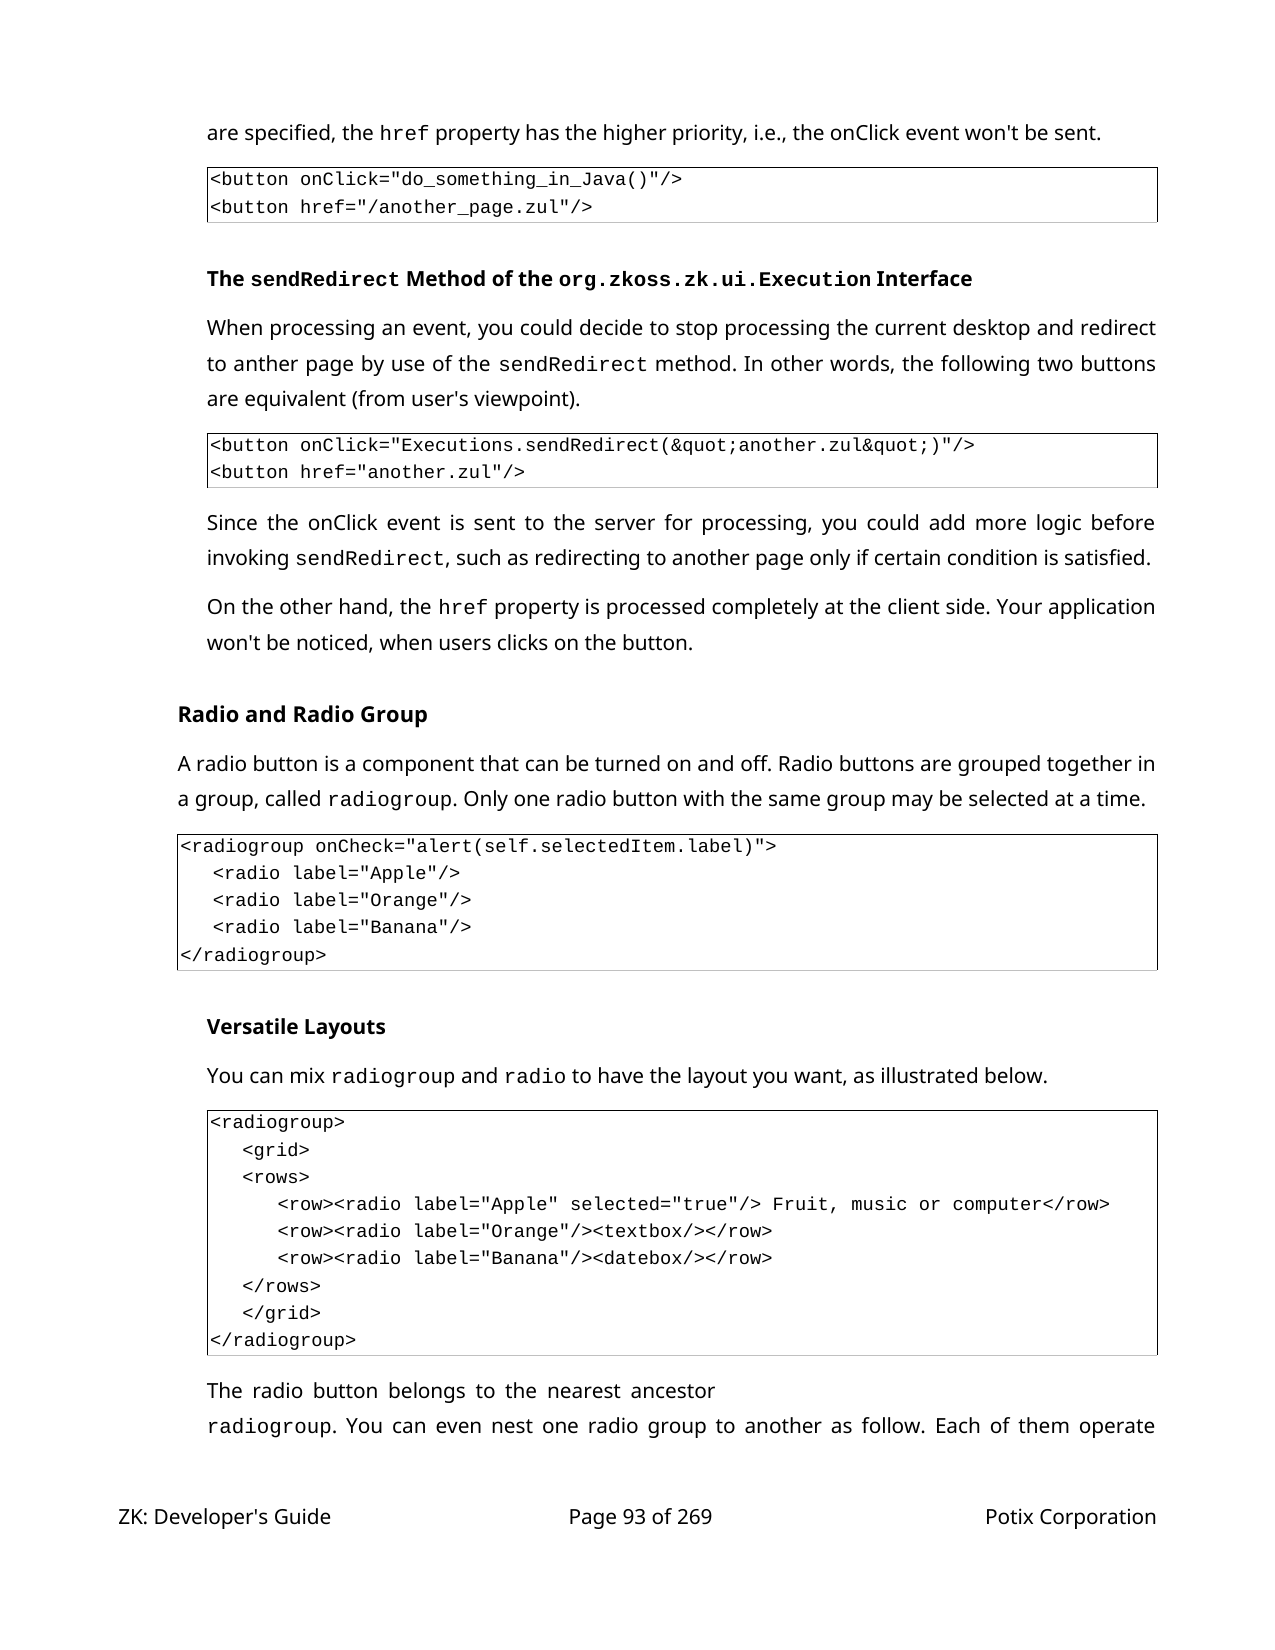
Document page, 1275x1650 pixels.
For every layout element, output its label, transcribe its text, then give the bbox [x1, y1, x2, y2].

text Since the onClick event is sent to the server for processing, you could add more logic before invoking sendRedirect, such as redirecting to another page only if certain condition is satisfied. [207, 508, 1157, 572]
text <row><radio label="Apple" selected="true"/> Fruit, music or computer</row> [208, 1192, 1157, 1216]
text You can mix radiogroup and radio to have the layout you want, as illustrated below. [207, 1061, 1157, 1090]
text </radiogroup> [178, 942, 1157, 970]
text <grid> [208, 1137, 1157, 1162]
text <radio label="Apple"/> [178, 861, 1157, 885]
text The radio button belongs to the nearest ancestor radiogroup. You can even nest one radio group to another as follow. Each of them operate [207, 1376, 1157, 1439]
text <button onClick="Executions.sendRedirect(&quot;another.zul&quot;)"/> [208, 434, 1157, 457]
text On the other hand, the href property is processed completely at the client side. Your application won't be noticed, when users clicks on the button. [207, 592, 1157, 656]
subtitle The sendRedirect Method of the org.zkoss.zk.ui.Execution Interface [207, 264, 1157, 293]
text When processing an event, you could decide to stop processing the current desktop and redirect to anther page by use of the sendRedirect method. In other words, the following two buttons are equivalent (from user's viewpoint). [207, 313, 1157, 412]
text <rows> [208, 1165, 1157, 1189]
text <button href="/another_page.zul"/> [208, 194, 1157, 222]
subtitle Radio and Radio Group [177, 699, 1157, 729]
text </grid> [208, 1301, 1157, 1325]
text </radiogroup> [208, 1328, 1157, 1355]
text <button href="another.zul"/> [208, 460, 1157, 487]
text <radio label="Orange"/> [178, 888, 1157, 912]
text <radiogroup onCheck="alert(self.selectedItem.label)"> [178, 835, 1157, 858]
text <row><radio label="Banana"/><datebox/></row> [208, 1246, 1157, 1271]
text A radio button is a component that can be turned on and off. Radio buttons are grouped together in a group, called radiogroup. Only one radio button with the same group may be selected at a time. [177, 749, 1157, 813]
text <row><radio label="Orange"/><textbox/></row> [208, 1219, 1157, 1243]
subtitle Versatile Layouts [207, 1012, 1157, 1041]
text are specified, the href property has the higher priority, i.e., the onClick event won't be sent. [207, 118, 1157, 147]
text <button onClick="do_something_in_Java()"/> [208, 168, 1157, 192]
text <radio label="Banana"/> [178, 915, 1157, 939]
text <radiogroup> [208, 1111, 1157, 1134]
text </rows> [208, 1273, 1157, 1298]
